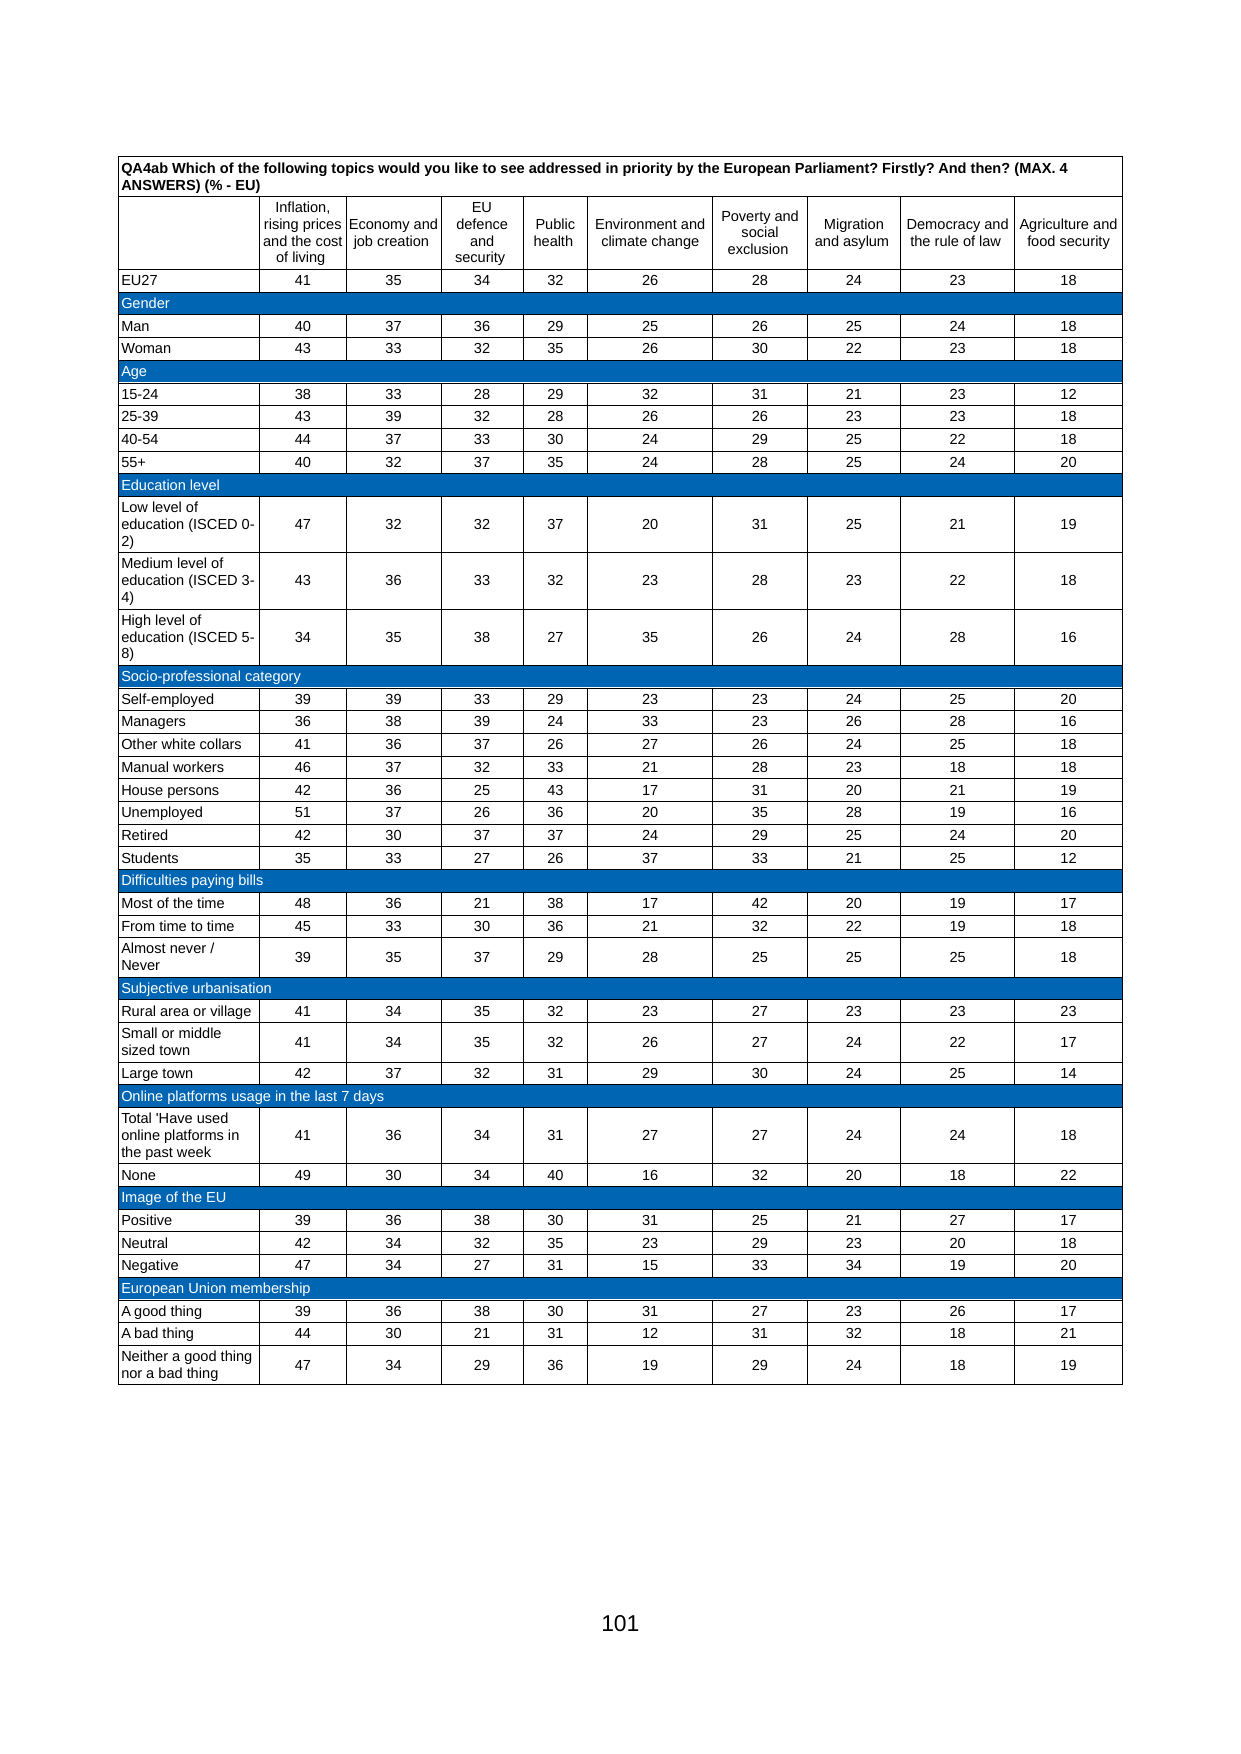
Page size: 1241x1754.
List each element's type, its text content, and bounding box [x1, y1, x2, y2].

table_cell 26 [524, 847, 587, 869]
table_cell 26 [588, 1023, 712, 1062]
table_cell 29 [524, 384, 587, 405]
table_cell 18 [1015, 338, 1122, 360]
table_cell Self-employed [119, 689, 259, 710]
table_cell 18 [901, 1164, 1014, 1186]
table_cell 41 [260, 1000, 346, 1022]
table_cell 30 [713, 1063, 807, 1084]
table_cell 18 [1015, 429, 1122, 451]
table_cell 35 [442, 1000, 523, 1022]
table_cell 32 [524, 1000, 587, 1022]
table_cell 36 [347, 734, 441, 756]
table_cell 33 [347, 916, 441, 937]
table_cell 36 [347, 779, 441, 801]
table_cell 35 [347, 270, 441, 292]
table_cell Public health [524, 197, 587, 269]
table_cell 21 [588, 757, 712, 778]
table_cell 21 [901, 497, 1014, 552]
table_cell Age [119, 361, 1122, 382]
table_cell 15-24 [119, 384, 259, 405]
table_cell 24 [588, 429, 712, 451]
table_cell 22 [808, 916, 900, 937]
table_cell European Union membership [119, 1278, 1122, 1299]
table_cell 23 [588, 1000, 712, 1022]
table_cell 29 [524, 689, 587, 710]
table_cell 12 [1015, 847, 1122, 869]
table_cell Democracy and the rule of law [901, 197, 1014, 269]
table_cell 22 [808, 338, 900, 360]
table_cell 25 [808, 938, 900, 977]
table_cell 32 [442, 1063, 523, 1084]
table_cell 17 [1015, 1210, 1122, 1231]
table_cell [119, 197, 259, 269]
table_cell 27 [713, 1108, 807, 1163]
table_cell 29 [524, 938, 587, 977]
table_cell 24 [808, 610, 900, 665]
table_cell 23 [713, 711, 807, 733]
table_cell From time to time [119, 916, 259, 937]
table_cell 46 [260, 757, 346, 778]
table_cell 28 [808, 802, 900, 824]
table_cell Difficulties paying bills [119, 870, 1122, 892]
table_cell 37 [442, 734, 523, 756]
table_cell 40 [260, 315, 346, 337]
table_cell 16 [1015, 802, 1122, 824]
table_cell 31 [524, 1323, 587, 1345]
table_cell 20 [588, 497, 712, 552]
table_cell Man [119, 315, 259, 337]
table_cell 22 [901, 429, 1014, 451]
table_cell 32 [713, 916, 807, 937]
table_cell 35 [442, 1023, 523, 1062]
table_cell 23 [588, 689, 712, 710]
table_cell 24 [808, 689, 900, 710]
table_cell 27 [588, 734, 712, 756]
table_cell 37 [347, 429, 441, 451]
table_cell 18 [1015, 1108, 1122, 1163]
table_cell 12 [1015, 384, 1122, 405]
table_cell None [119, 1164, 259, 1186]
table_cell 51 [260, 802, 346, 824]
table_cell 14 [1015, 1063, 1122, 1084]
table_cell 26 [808, 711, 900, 733]
table_cell 44 [260, 1323, 346, 1345]
table_cell 36 [347, 1108, 441, 1163]
table_cell 20 [1015, 1255, 1122, 1277]
table_cell 26 [588, 270, 712, 292]
table_cell Economy and job creation [347, 197, 441, 269]
table_cell 25 [901, 938, 1014, 977]
table_cell 37 [524, 825, 587, 846]
table_cell 39 [347, 689, 441, 710]
table_cell 24 [901, 315, 1014, 337]
table_cell 17 [588, 779, 712, 801]
table_cell 21 [808, 1210, 900, 1231]
table_cell 33 [442, 429, 523, 451]
table_cell Woman [119, 338, 259, 360]
table_cell 33 [442, 689, 523, 710]
table_cell 23 [808, 757, 900, 778]
table_cell 29 [524, 315, 587, 337]
table_cell 35 [588, 610, 712, 665]
table_cell 28 [901, 711, 1014, 733]
table_cell 34 [442, 1164, 523, 1186]
table_cell 22 [1015, 1164, 1122, 1186]
table_cell Subjective urbanisation [119, 978, 1122, 999]
table_cell 27 [901, 1210, 1014, 1231]
table_cell 44 [260, 429, 346, 451]
table_cell 26 [713, 406, 807, 428]
table_cell 33 [347, 384, 441, 405]
table_cell 25 [808, 429, 900, 451]
table_cell 24 [808, 1023, 900, 1062]
table_cell Most of the time [119, 893, 259, 914]
table_cell 39 [260, 938, 346, 977]
table_cell 25 [808, 452, 900, 473]
table_cell 33 [713, 847, 807, 869]
table_cell Agriculture and food security [1015, 197, 1122, 269]
table_cell 21 [901, 779, 1014, 801]
table_cell 27 [713, 1301, 807, 1322]
table_cell 36 [524, 802, 587, 824]
table_cell 18 [1015, 1232, 1122, 1254]
table_cell 18 [1015, 916, 1122, 937]
table_cell 45 [260, 916, 346, 937]
table_cell 41 [260, 734, 346, 756]
table_cell 27 [524, 610, 587, 665]
table_cell 35 [524, 1232, 587, 1254]
table_cell 26 [442, 802, 523, 824]
table_cell 34 [347, 1346, 441, 1384]
table_cell 30 [524, 1210, 587, 1231]
table_cell 28 [901, 610, 1014, 665]
table_cell 26 [588, 338, 712, 360]
table_cell Medium level of education (ISCED 3-4) [119, 553, 259, 608]
table_cell 36 [260, 711, 346, 733]
table_cell 31 [713, 779, 807, 801]
table_cell 34 [347, 1023, 441, 1062]
table_cell 34 [808, 1255, 900, 1277]
table_cell 49 [260, 1164, 346, 1186]
table_cell 18 [1015, 757, 1122, 778]
table_cell 18 [1015, 938, 1122, 977]
table_cell 23 [808, 553, 900, 608]
table_cell 35 [713, 802, 807, 824]
table_cell 39 [260, 1301, 346, 1322]
table_cell 35 [347, 610, 441, 665]
table_cell 36 [442, 315, 523, 337]
table_cell 41 [260, 270, 346, 292]
table_cell 25 [713, 1210, 807, 1231]
table_cell 20 [808, 779, 900, 801]
table_cell 29 [713, 825, 807, 846]
table_cell Gender [119, 293, 1122, 314]
table_cell Almost never / Never [119, 938, 259, 977]
table_cell Small or middle sized town [119, 1023, 259, 1062]
table_cell 32 [347, 452, 441, 473]
table_cell 23 [588, 1232, 712, 1254]
table_cell 18 [1015, 315, 1122, 337]
table_cell 39 [347, 406, 441, 428]
table_cell 20 [808, 1164, 900, 1186]
table_cell 28 [713, 553, 807, 608]
table_cell 31 [524, 1255, 587, 1277]
table_cell 42 [260, 779, 346, 801]
table_cell 34 [260, 610, 346, 665]
table_cell 29 [713, 429, 807, 451]
table_cell High level of education (ISCED 5-8) [119, 610, 259, 665]
table_cell 29 [588, 1063, 712, 1084]
table_cell 21 [588, 916, 712, 937]
table_cell 36 [347, 553, 441, 608]
table_cell 32 [713, 1164, 807, 1186]
table_cell 37 [347, 1063, 441, 1084]
table_cell 28 [442, 384, 523, 405]
table_cell 37 [347, 802, 441, 824]
table_cell 38 [442, 1210, 523, 1231]
table_cell 12 [588, 1323, 712, 1345]
table_cell 37 [347, 315, 441, 337]
table_cell 24 [901, 452, 1014, 473]
table_cell 28 [713, 452, 807, 473]
table_cell 23 [808, 1301, 900, 1322]
table_cell 25 [808, 497, 900, 552]
table_cell Manual workers [119, 757, 259, 778]
table_cell 16 [588, 1164, 712, 1186]
table_cell 31 [588, 1210, 712, 1231]
table_cell 43 [524, 779, 587, 801]
table_cell 27 [713, 1000, 807, 1022]
table_cell 30 [347, 1323, 441, 1345]
table_cell 29 [713, 1346, 807, 1384]
table_cell 33 [588, 711, 712, 733]
table_cell Retired [119, 825, 259, 846]
table_cell 27 [442, 1255, 523, 1277]
table_cell 17 [1015, 1301, 1122, 1322]
table_cell 47 [260, 1346, 346, 1384]
table_cell 26 [713, 734, 807, 756]
table_cell 34 [347, 1232, 441, 1254]
table_cell 32 [524, 553, 587, 608]
table_cell 33 [713, 1255, 807, 1277]
table_cell 24 [901, 1108, 1014, 1163]
table_cell 18 [1015, 406, 1122, 428]
table_cell 32 [442, 757, 523, 778]
table_cell 23 [713, 689, 807, 710]
table_cell 24 [524, 711, 587, 733]
table_cell 23 [808, 1232, 900, 1254]
table_cell 18 [901, 757, 1014, 778]
table_cell 30 [524, 429, 587, 451]
table_cell 36 [524, 1346, 587, 1384]
table_cell 31 [524, 1108, 587, 1163]
table_cell 32 [442, 338, 523, 360]
table_cell 25 [901, 1063, 1014, 1084]
table_cell 16 [1015, 711, 1122, 733]
table_cell 31 [713, 1323, 807, 1345]
table_cell 28 [524, 406, 587, 428]
table_cell 22 [901, 553, 1014, 608]
table_cell 20 [808, 893, 900, 914]
table_cell 32 [442, 497, 523, 552]
table_cell 29 [713, 1232, 807, 1254]
table_cell 37 [442, 452, 523, 473]
table_cell A good thing [119, 1301, 259, 1322]
table_cell 23 [901, 406, 1014, 428]
table_cell 47 [260, 1255, 346, 1277]
table_cell 47 [260, 497, 346, 552]
table_cell 30 [347, 825, 441, 846]
table_cell 28 [713, 270, 807, 292]
table_cell 22 [901, 1023, 1014, 1062]
table_cell 33 [347, 338, 441, 360]
table_cell 37 [442, 938, 523, 977]
table_cell 39 [260, 1210, 346, 1231]
table_cell 18 [901, 1323, 1014, 1345]
table_cell 42 [713, 893, 807, 914]
table_cell 26 [588, 406, 712, 428]
table_cell 24 [901, 825, 1014, 846]
table_cell 23 [1015, 1000, 1122, 1022]
table_cell Large town [119, 1063, 259, 1084]
table_cell 34 [442, 270, 523, 292]
table_cell 39 [442, 711, 523, 733]
table_cell 17 [1015, 893, 1122, 914]
table_cell 25 [901, 847, 1014, 869]
table_cell 38 [442, 610, 523, 665]
table_cell 24 [588, 825, 712, 846]
table_cell 38 [524, 893, 587, 914]
table_cell Online platforms usage in the last 7 days [119, 1085, 1122, 1107]
table_cell Poverty and social exclusion [713, 197, 807, 269]
table_cell 40 [260, 452, 346, 473]
table_cell 17 [1015, 1023, 1122, 1062]
table_cell 25 [808, 315, 900, 337]
table_cell Low level of education (ISCED 0-2) [119, 497, 259, 552]
table_cell 36 [347, 1301, 441, 1322]
table_cell 32 [442, 1232, 523, 1254]
table_cell 20 [1015, 452, 1122, 473]
table_cell 24 [808, 270, 900, 292]
table_cell 26 [524, 734, 587, 756]
table_cell 25-39 [119, 406, 259, 428]
table_cell Negative [119, 1255, 259, 1277]
table_cell 35 [347, 938, 441, 977]
table_cell 31 [588, 1301, 712, 1322]
table_cell Image of the EU [119, 1187, 1122, 1209]
table_cell 33 [347, 847, 441, 869]
table_cell 38 [347, 711, 441, 733]
table_cell 24 [808, 1063, 900, 1084]
table_cell Education level [119, 474, 1122, 496]
table_cell 41 [260, 1108, 346, 1163]
table_cell 37 [442, 825, 523, 846]
table_cell 26 [901, 1301, 1014, 1322]
table_cell 34 [347, 1000, 441, 1022]
table_cell Neither a good thing nor a bad thing [119, 1346, 259, 1384]
table_cell 18 [1015, 270, 1122, 292]
table_cell 37 [347, 757, 441, 778]
table_cell 19 [901, 802, 1014, 824]
table_cell 19 [1015, 1346, 1122, 1384]
table_cell 29 [442, 1346, 523, 1384]
table_cell 27 [713, 1023, 807, 1062]
table_cell 27 [442, 847, 523, 869]
table_cell 40-54 [119, 429, 259, 451]
table_cell 30 [713, 338, 807, 360]
table_cell 23 [901, 270, 1014, 292]
table_cell 32 [524, 270, 587, 292]
table_cell 23 [588, 553, 712, 608]
table_cell 19 [588, 1346, 712, 1384]
table_cell 35 [524, 338, 587, 360]
table_cell 23 [901, 338, 1014, 360]
table_cell Positive [119, 1210, 259, 1231]
table_cell 19 [1015, 779, 1122, 801]
table_cell 26 [713, 315, 807, 337]
table_cell 24 [808, 734, 900, 756]
table_cell 25 [442, 779, 523, 801]
table_cell 20 [1015, 825, 1122, 846]
table_cell 43 [260, 553, 346, 608]
table_cell Unemployed [119, 802, 259, 824]
table_cell 19 [901, 893, 1014, 914]
table_cell Inflation, rising prices and the cost of living [260, 197, 346, 269]
table_cell 28 [588, 938, 712, 977]
table_cell 30 [442, 916, 523, 937]
table_cell 48 [260, 893, 346, 914]
table_cell 20 [1015, 689, 1122, 710]
table_cell 42 [260, 1063, 346, 1084]
table_cell 28 [713, 757, 807, 778]
table_cell 36 [524, 916, 587, 937]
table_cell Rural area or village [119, 1000, 259, 1022]
table_cell 23 [901, 1000, 1014, 1022]
table_cell 27 [588, 1108, 712, 1163]
table_header QA4ab Which of the following topics would you like to see addressed in priority by the European Parliament? Firstly? And then? (MAX. 4 ANSWERS) (% - EU) [119, 157, 1122, 196]
table_cell 21 [442, 893, 523, 914]
table_cell 25 [901, 689, 1014, 710]
table_cell 24 [808, 1346, 900, 1384]
table_cell 20 [901, 1232, 1014, 1254]
table_cell A bad thing [119, 1323, 259, 1345]
table_cell Managers [119, 711, 259, 733]
table_cell 20 [588, 802, 712, 824]
table_cell 41 [260, 1023, 346, 1062]
table_cell 23 [808, 406, 900, 428]
table_cell 42 [260, 1232, 346, 1254]
table_cell 32 [442, 406, 523, 428]
table_cell 42 [260, 825, 346, 846]
table_cell 21 [442, 1323, 523, 1345]
table_cell 23 [901, 384, 1014, 405]
table_cell EU defence and security [442, 197, 523, 269]
table_cell 38 [260, 384, 346, 405]
table_cell 55+ [119, 452, 259, 473]
table_cell Total 'Have used online platforms in the past week [119, 1108, 259, 1163]
table_cell 37 [524, 497, 587, 552]
table_cell 43 [260, 406, 346, 428]
table_cell 25 [713, 938, 807, 977]
table_cell 30 [524, 1301, 587, 1322]
table_cell 18 [1015, 553, 1122, 608]
table_cell 40 [524, 1164, 587, 1186]
table_cell 15 [588, 1255, 712, 1277]
table_cell Environment and climate change [588, 197, 712, 269]
table_cell 33 [524, 757, 587, 778]
table_cell 18 [901, 1346, 1014, 1384]
table_cell 19 [901, 1255, 1014, 1277]
table_cell 26 [713, 610, 807, 665]
table_cell Migration and asylum [808, 197, 900, 269]
table_cell 39 [260, 689, 346, 710]
table_cell 32 [524, 1023, 587, 1062]
table_cell 21 [808, 847, 900, 869]
table_cell 31 [713, 497, 807, 552]
table_cell 19 [1015, 497, 1122, 552]
table_cell 24 [588, 452, 712, 473]
table_cell 25 [588, 315, 712, 337]
table_cell 31 [713, 384, 807, 405]
table_cell Students [119, 847, 259, 869]
table_cell 32 [347, 497, 441, 552]
table_cell 38 [442, 1301, 523, 1322]
table_cell 30 [347, 1164, 441, 1186]
table_cell 24 [808, 1108, 900, 1163]
table_cell 21 [808, 384, 900, 405]
table_cell 21 [1015, 1323, 1122, 1345]
table_cell 19 [901, 916, 1014, 937]
table_cell House persons [119, 779, 259, 801]
table_cell Other white collars [119, 734, 259, 756]
table_cell EU27 [119, 270, 259, 292]
table_cell 18 [1015, 734, 1122, 756]
table_cell 33 [442, 553, 523, 608]
table_cell 25 [808, 825, 900, 846]
table_cell 16 [1015, 610, 1122, 665]
table_cell 32 [808, 1323, 900, 1345]
table_cell 23 [808, 1000, 900, 1022]
table_cell 37 [588, 847, 712, 869]
table_cell 43 [260, 338, 346, 360]
table_cell 36 [347, 1210, 441, 1231]
table_cell 32 [588, 384, 712, 405]
table_cell 17 [588, 893, 712, 914]
table_cell 36 [347, 893, 441, 914]
table_cell 34 [347, 1255, 441, 1277]
table_cell 35 [260, 847, 346, 869]
table_cell 31 [524, 1063, 587, 1084]
table_cell 25 [901, 734, 1014, 756]
table_cell Socio-professional category [119, 666, 1122, 687]
table_cell Neutral [119, 1232, 259, 1254]
table_cell 34 [442, 1108, 523, 1163]
table_cell 35 [524, 452, 587, 473]
